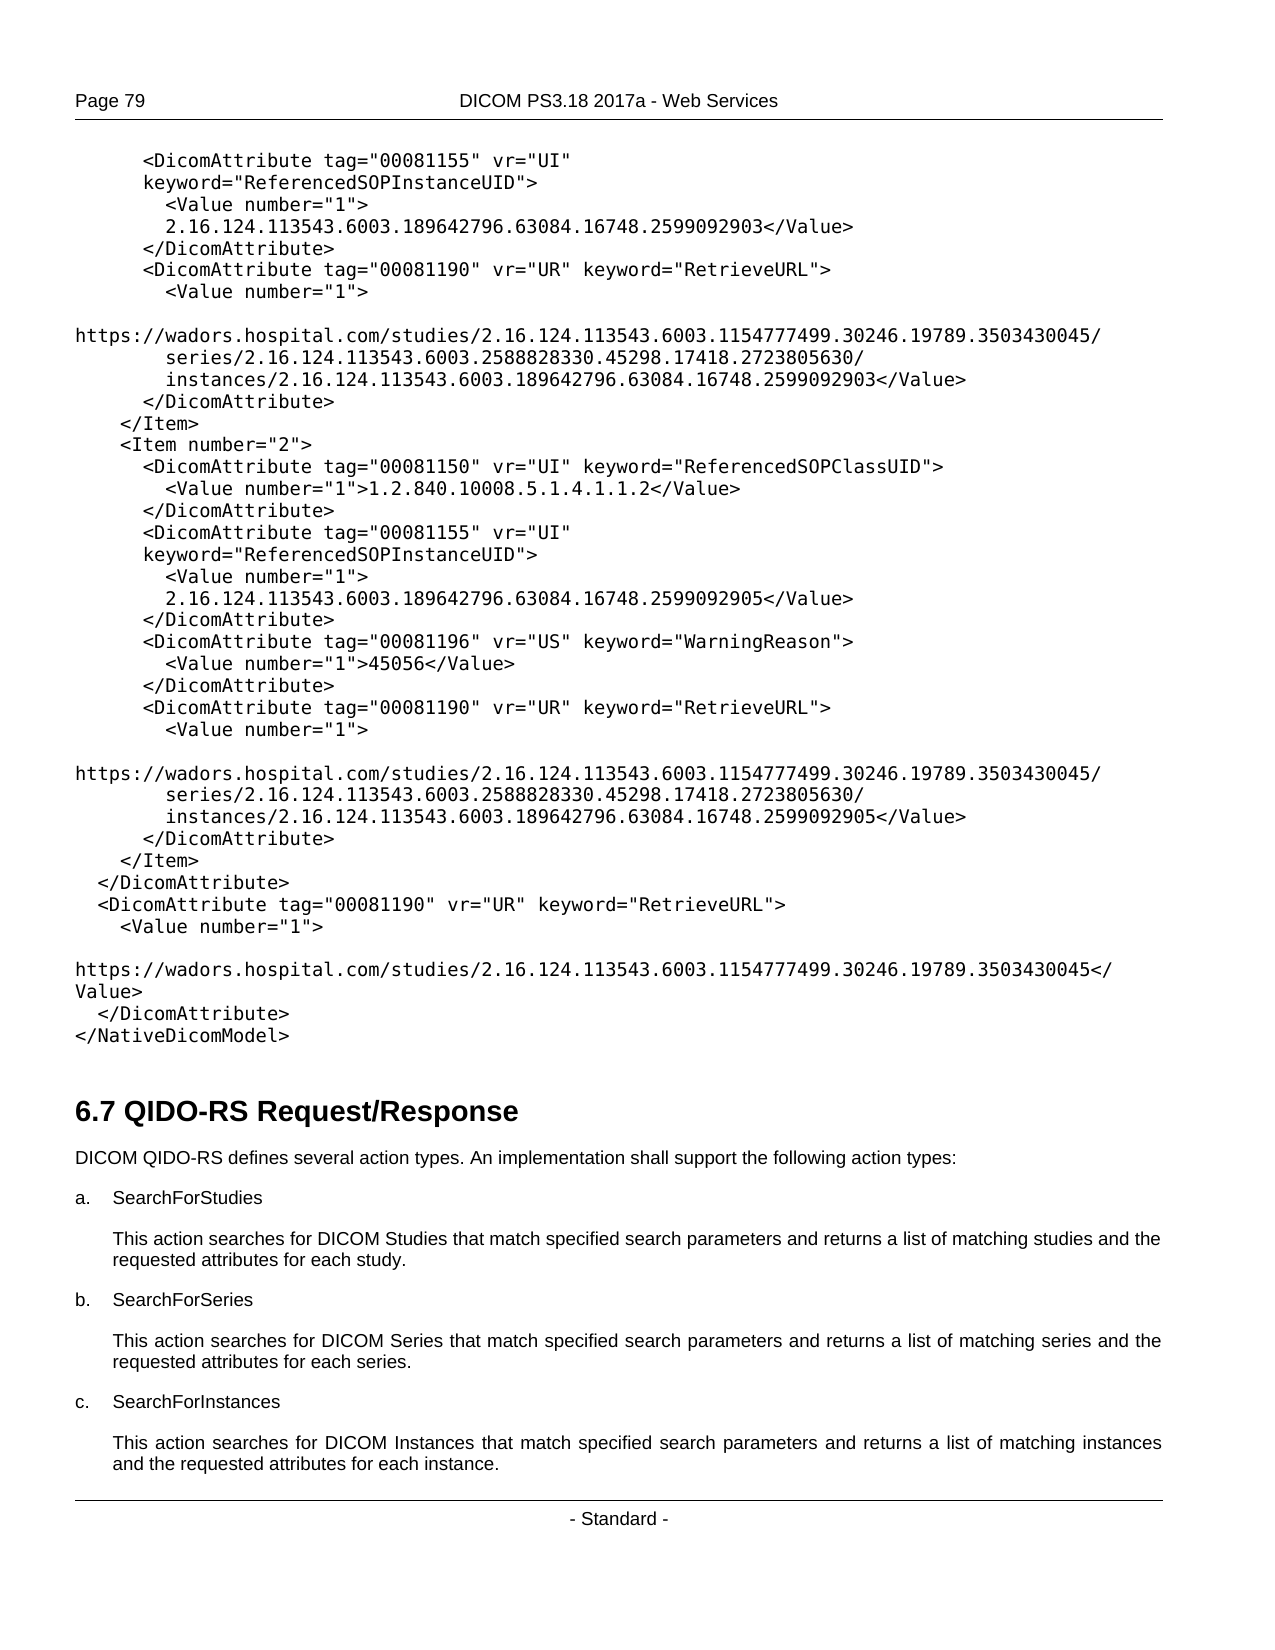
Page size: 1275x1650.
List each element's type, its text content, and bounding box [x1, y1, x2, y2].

text DICOM QIDO-RS defines several action types. An implementation shall support the following action types: [75, 1147, 1162, 1168]
list This action searches for DICOM Series that match specified search parameters and returns a list of matching series and the requested attributes for each series. [75, 1329, 1162, 1373]
list This action searches for DICOM Instances that match specified search parameters and returns a list of matching instances and the requested attributes for each instance. [75, 1432, 1162, 1475]
text <DicomAttribute tag="00081155" vr="UI" keyword="ReferencedSOPInstanceUID"> <Value number="1"> 2.16.124.113543.6003.189642796.63084.16748.2599092903</Value> </DicomAttribute> <DicomAttribute tag="00081190" vr="UR" keyword="RetrieveURL"> <Value number="1"> https://wadors.hospital.com/studies/2.16.124.113543.6003.1154777499.30246.19789.3503430045/ series/2.16.124.113543.6003.2588828330.45298.17418.2723805630/ instances/2.16.124.113543.6003.189642796.63084.16748.2599092903</Value> </DicomAttribute> </Item> <Item number="2"> <DicomAttribute tag="00081150" vr="UI" keyword="ReferencedSOPClassUID"> <Value number="1">1.2.840.10008.5.1.4.1.1.2</Value> </DicomAttribute> <DicomAttribute tag="00081155" vr="UI" keyword="ReferencedSOPInstanceUID"> <Value number="1"> 2.16.124.113543.6003.189642796.63084.16748.2599092905</Value> </DicomAttribute> <DicomAttribute tag="00081196" vr="US" keyword="WarningReason"> <Value number="1">45056</Value> </DicomAttribute> <DicomAttribute tag="00081190" vr="UR" keyword="RetrieveURL"> <Value number="1"> https://wadors.hospital.com/studies/2.16.124.113543.6003.1154777499.30246.19789.3503430045/ series/2.16.124.113543.6003.2588828330.45298.17418.2723805630/ instances/2.16.124.113543.6003.189642796.63084.16748.2599092905</Value> </DicomAttribute> </Item> </DicomAttribute> <DicomAttribute tag="00081190" vr="UR" keyword="RetrieveURL"> <Value number="1"> https://wadors.hospital.com/studies/2.16.124.113543.6003.1154777499.30246.19789.3503430045</Value> </DicomAttribute> </NativeDicomModel> [75, 150, 1162, 1076]
list SearchForInstances [75, 1391, 1162, 1413]
list SearchForStudies [75, 1187, 1162, 1208]
list This action searches for DICOM Studies that match specified search parameters and returns a list of matching studies and the requested attributes for each study. [75, 1227, 1162, 1270]
list SearchForSeries [75, 1289, 1162, 1311]
text 6.7 QIDO-RS Request/Response [75, 1094, 1162, 1128]
